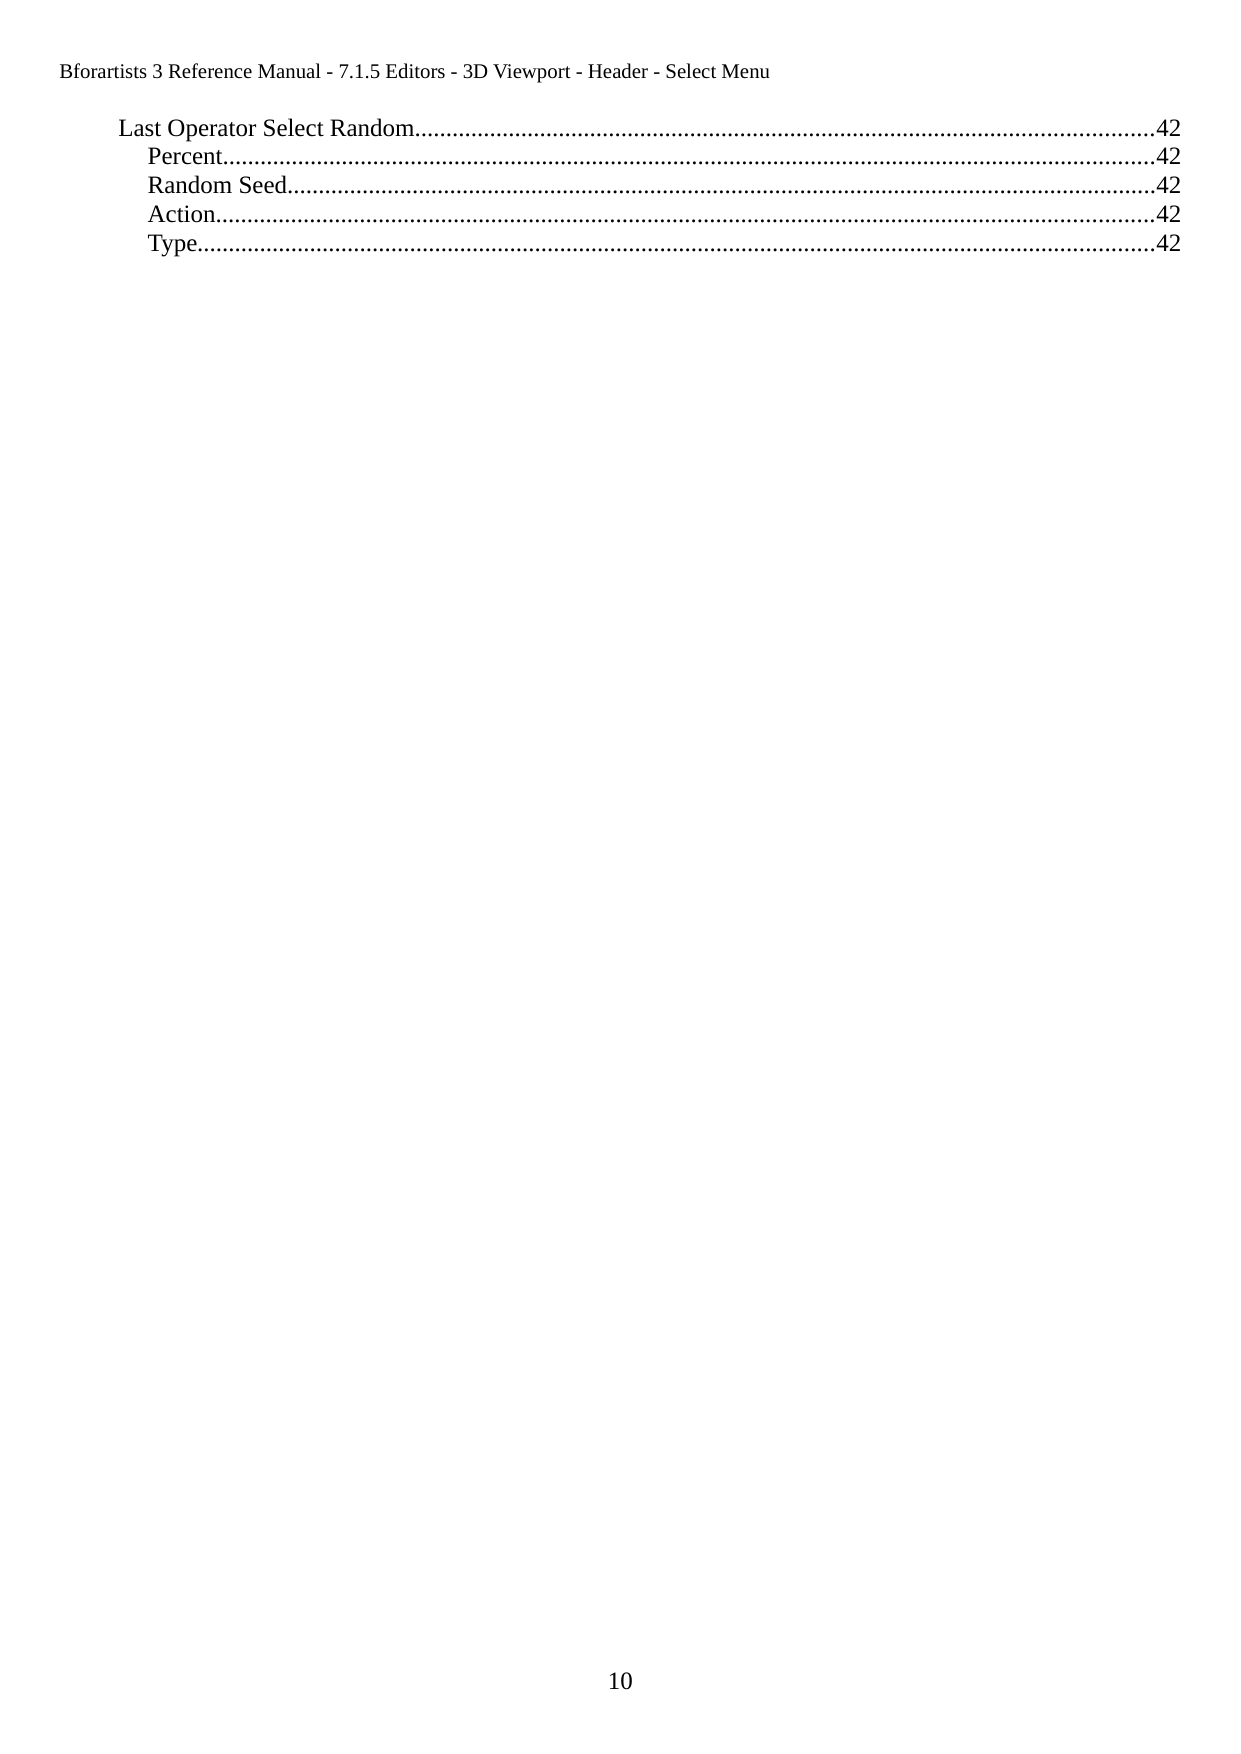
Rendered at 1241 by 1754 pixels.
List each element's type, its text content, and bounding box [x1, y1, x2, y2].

text Random Seed 42 [147, 170, 1181, 199]
text Last Operator Select Random 42 [118, 113, 1181, 141]
text Type 42 [147, 228, 1181, 256]
text Percent 42 [147, 141, 1181, 170]
text Action 42 [147, 199, 1181, 228]
